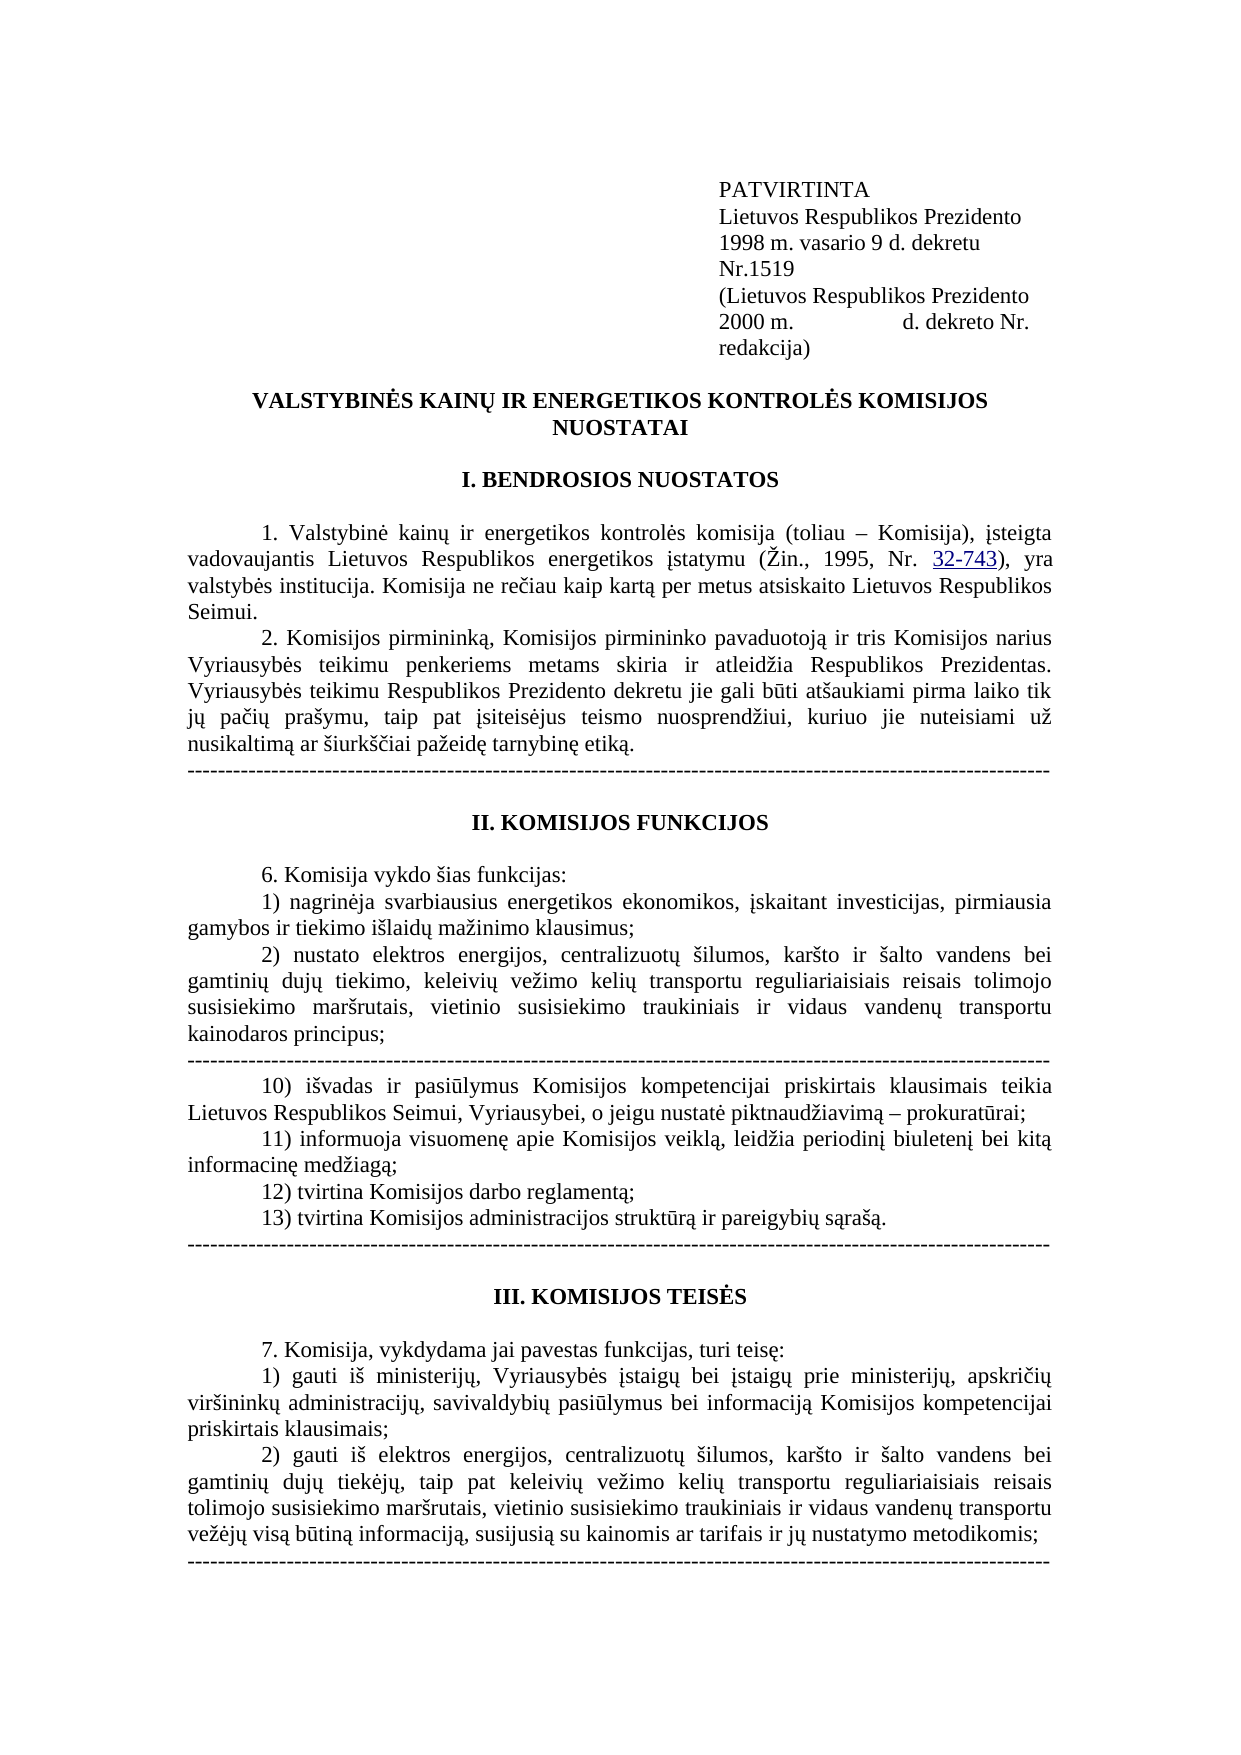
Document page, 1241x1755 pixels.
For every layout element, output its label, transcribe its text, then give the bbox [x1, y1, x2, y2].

text I. BENDROSIOS NUOSTATOS [187, 466, 1053, 493]
text 11) informuoja visuomenę apie Komisijos veiklą, leidžia periodinį biuletenį bei kitą informacinę medžiagą; [187, 1125, 1053, 1178]
text 2. Komisijos pirmininką, Komisijos pirmininko pavaduotoją ir tris Komisijos narius Vyriausybės teikimu penkeriems metams skiria ir atleidžia Respublikos Prezidentas. Vyriausybės teikimu Respublikos Prezidento dekretu jie gali būti atšaukiami pirma laiko tik jų pačių prašymu, taip pat įsiteisėjus teismo nuosprendžiui, kuriuo jie nuteisiami už nusikaltimą ar šiurkščiai pažeidę tarnybinę etiką. [187, 624, 1053, 756]
text 1) gauti iš ministerijų, Vyriausybės įstaigų bei įstaigų prie ministerijų, apskričių viršininkų administracijų, savivaldybių pasiūlymus bei informaciją Komisijos kompetencijai priskirtais klausimais; [187, 1362, 1053, 1441]
text 1) nagrinėja svarbiausius energetikos ekonomikos, įskaitant investicijas, pirmiausia gamybos ir tiekimo išlaidų mažinimo klausimus; [187, 888, 1053, 941]
text 2000 m. d. dekreto Nr. [719, 308, 1053, 334]
text 10) išvadas ir pasiūlymus Komisijos kompetencijai priskirtais klausimais teikia Lietuvos Respublikos Seimui, Vyriausybei, o jeigu nustatė piktnaudžiavimą – prokuratūrai; [187, 1072, 1053, 1125]
text 7. Komisija, vykdydama jai pavestas funkcijas, turi teisę: [187, 1336, 1053, 1362]
text 1. Valstybinė kainų ir energetikos kontrolės komisija (toliau – Komisija), įsteigta vadovaujantis Lietuvos Respublikos energetikos įstatymu (Žin., 1995, Nr. 32-743), yra valstybės institucija. Komisija ne rečiau kaip kartą per metus atsiskaito Lietuvos Respublikos Seimui. [187, 519, 1053, 624]
text (Lietuvos Respublikos Prezidento [719, 282, 1053, 308]
text NUOSTATAI [187, 413, 1053, 440]
text 2) gauti iš elektros energijos, centralizuotų šilumos, karšto ir šalto vandens bei gamtinių dujų tiekėjų, taip pat keleivių vežimo kelių transportu reguliariaisiais reisais tolimojo susisiekimo maršrutais, vietinio susisiekimo traukiniais ir vidaus vandenų transportu vežėjų visą būtiną informaciją, susijusią su kainomis ar tarifais ir jų nustatymo metodikomis; [187, 1441, 1053, 1547]
text III. KOMISIJOS TEISĖS [187, 1283, 1053, 1309]
text 2) nustato elektros energijos, centralizuotų šilumos, karšto ir šalto vandens bei gamtinių dujų tiekimo, keleivių vežimo kelių transportu reguliariaisiais reisais tolimojo susisiekimo maršrutais, vietinio susisiekimo traukiniais ir vidaus vandenų transportu kainodaros principus; [187, 941, 1053, 1046]
text 12) tvirtina Komisijos darbo reglamentą; [187, 1178, 1053, 1204]
text 13) tvirtina Komisijos administracijos struktūrą ir pareigybių sąrašą. [187, 1204, 1053, 1231]
text PATVIRTINTA [719, 176, 1053, 203]
text VALSTYBINĖS KAINŲ IR ENERGETIKOS KONTROLĖS KOMISIJOS [187, 387, 1053, 413]
text II. KOMISIJOS FUNKCIJOS [187, 809, 1053, 835]
text 1998 m. vasario 9 d. dekretu Nr.1519 [719, 229, 1053, 282]
text 6. Komisija vykdo šias funkcijas: [187, 862, 1053, 888]
text Lietuvos Respublikos Prezidento [719, 203, 1053, 229]
text redakcija) [719, 334, 1053, 361]
